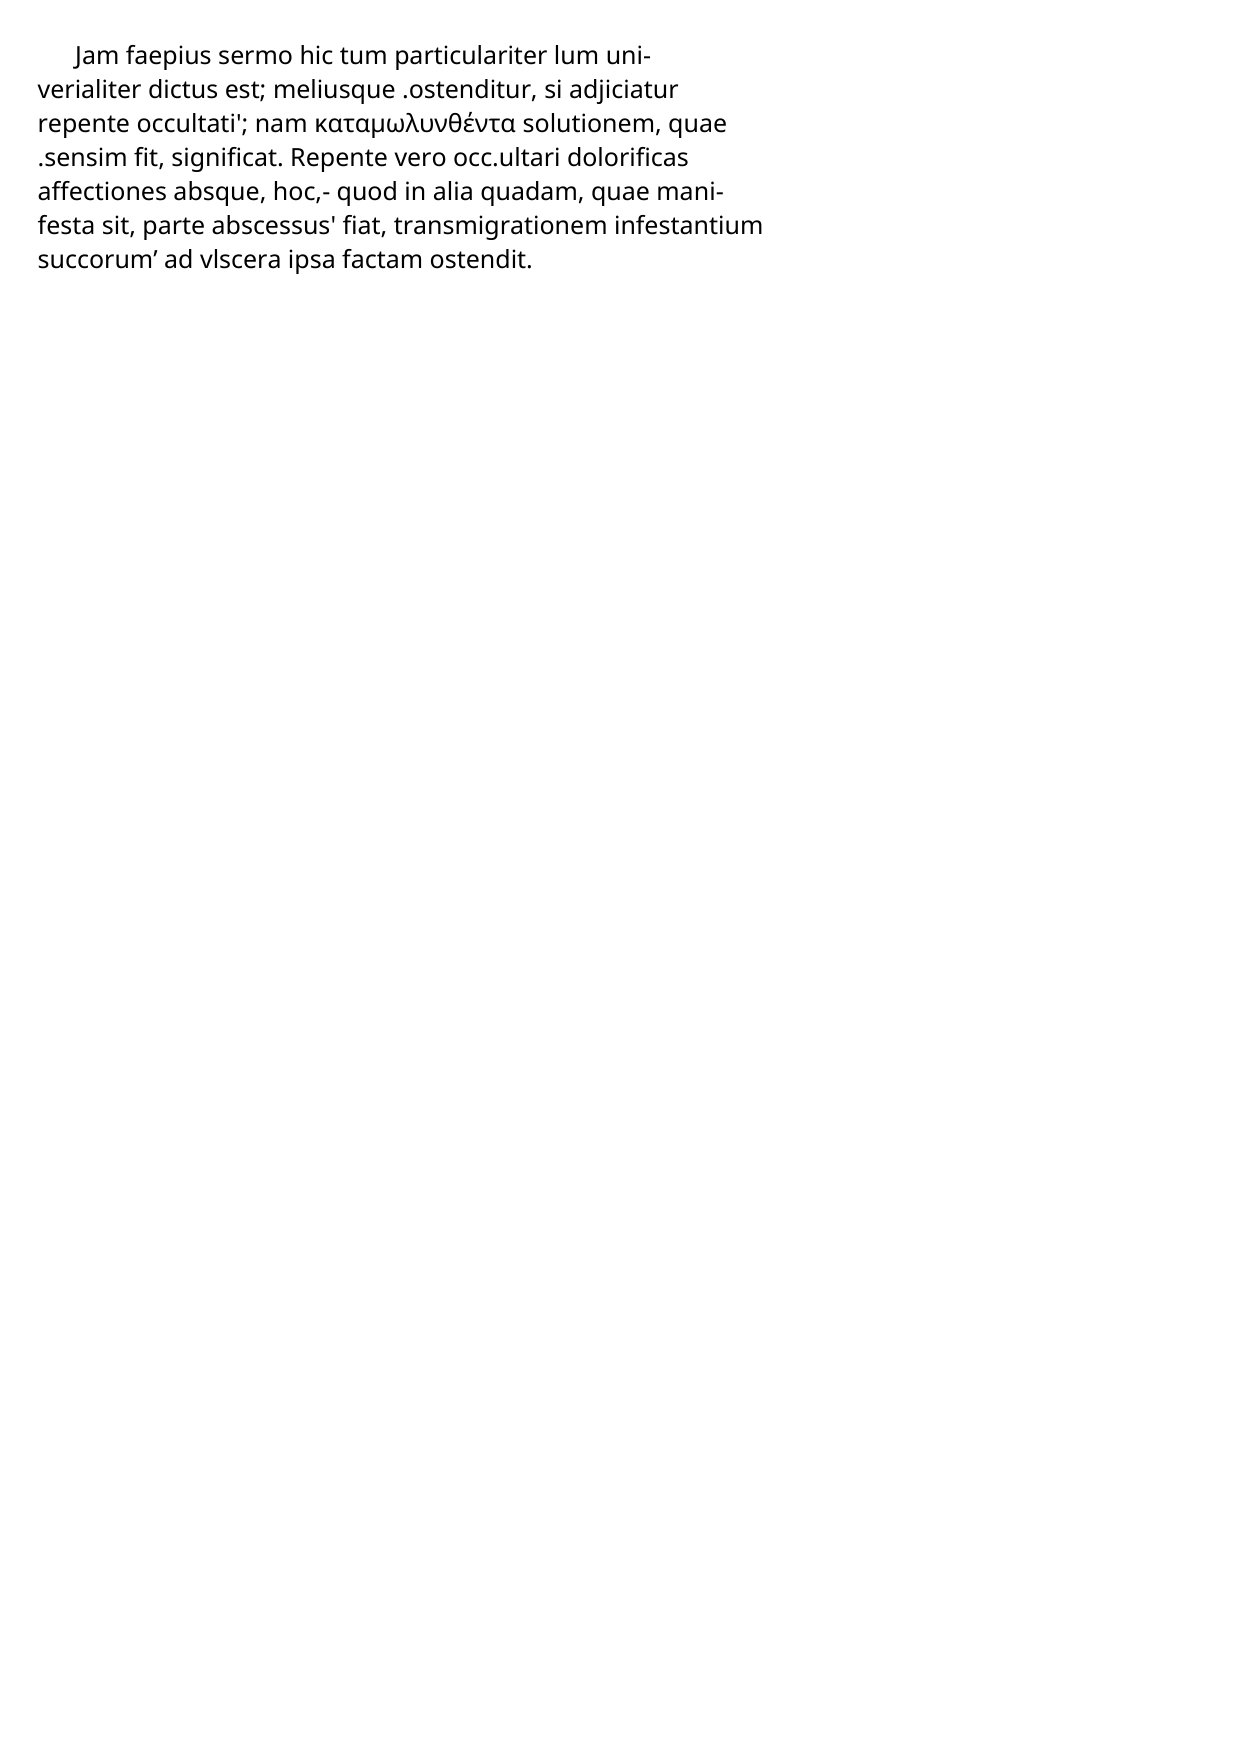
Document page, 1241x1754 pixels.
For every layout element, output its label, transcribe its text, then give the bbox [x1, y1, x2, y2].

text Jam faepius sermo hic tum particulariter lum uni- verialiter dictus est; meliusque .ostenditur, si adjiciatur repente occultati'; nam καταμωλυνθέντα solutionem, quae .sensim fit, significat. Repente vero occ.ultari dolorificas affectiones absque, hoc,- quod in alia quadam, quae mani- festa sit, parte abscessus' fiat, transmigrationem infestantium succorum’ ad vlscera ipsa factam ostendit. [37, 37, 1203, 276]
